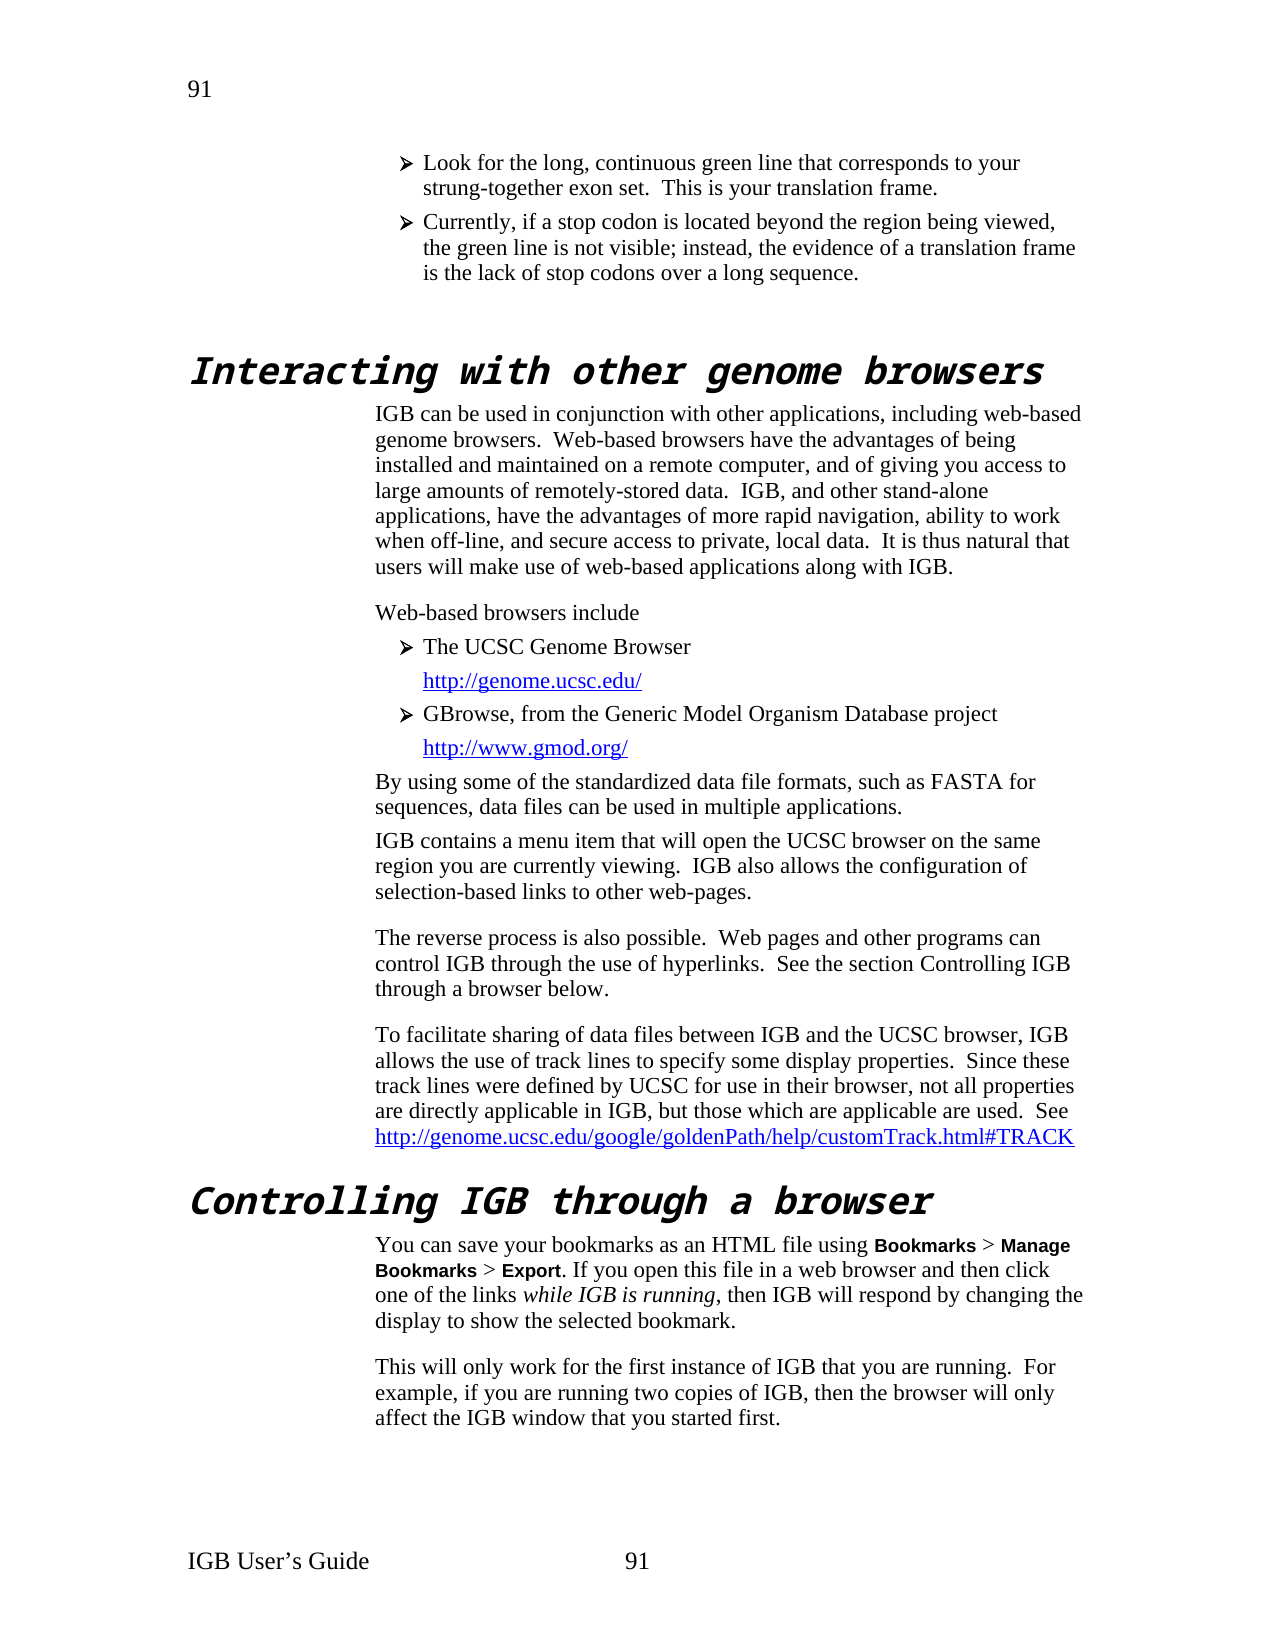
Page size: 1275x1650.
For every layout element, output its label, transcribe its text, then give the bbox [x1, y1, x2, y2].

text The reverse process is also possible. Web pages and other programs can control IGB through the use of hyperlinks. See the section Controlling IGB through a browser below. [375, 925, 1087, 1001]
text You can save your bookmarks as an HTML file using Bookmarks > Manage Bookmarks > Export. If you open this file in a web browser and then click one of the links while IGB is running, then IGB will respond by changing the display to show the selected bookmark. [375, 1232, 1087, 1333]
text This will only work for the first instance of IGB that you are running. For example, if you are running two copies of IGB, then the browser will only affect the IGB window that you started first. [375, 1354, 1087, 1430]
list http://www.gmod.org/ [399, 735, 1087, 761]
text To facilitate sharing of data files between IGB and the UCSC browser, IGB allows the use of track lines to specify some display properties. Since these track lines were defined by UCSC for use in their browser, not all properties are directly applicable in IGB, but those which are applicable are used. See http://genome.ucsc.edu/google/goldenPath/help/customTrack.html#TRACK [375, 1022, 1087, 1149]
list GBrowse, from the Generic Model Organism Database project [399, 701, 1087, 727]
list http://genome.ucsc.edu/ [399, 668, 1087, 693]
text IGB can be used in conjunction with other applications, including web-based genome browsers. Web-based browsers have the advantages of being installed and maintained on a remote computer, and of giving you access to large amounts of remotely-stored data. IGB, and other stand-alone applications, have the advantages of more rapid navigation, ability to work when off-line, and secure access to private, local data. It is thus natural that users will make use of web-based applications along with IGB. [375, 401, 1087, 579]
text By using some of the standardized data file formats, such as FASTA for sequences, data files can be used in multiple applications. [375, 769, 1087, 820]
text IGB contains a menu item that will open the UCSC browser on the same region you are currently viewing. IGB also allows the configuration of selection-based links to other web-pages. [375, 828, 1087, 904]
subtitle Interacting with other genome browsers [187, 344, 1087, 395]
text Web-based browsers include [375, 600, 1087, 626]
list The UCSC Genome Browser [399, 634, 1087, 659]
list Look for the long, continuous green line that corresponds to your strung-together exon set. This is your translation frame. [399, 150, 1087, 201]
list Currently, if a stop codon is located beyond the region being viewed, the green line is not visible; instead, the evidence of a translation frame is the lack of stop codons over a long sequence. [399, 209, 1087, 285]
subtitle Controlling IGB through a browser [187, 1174, 1087, 1225]
